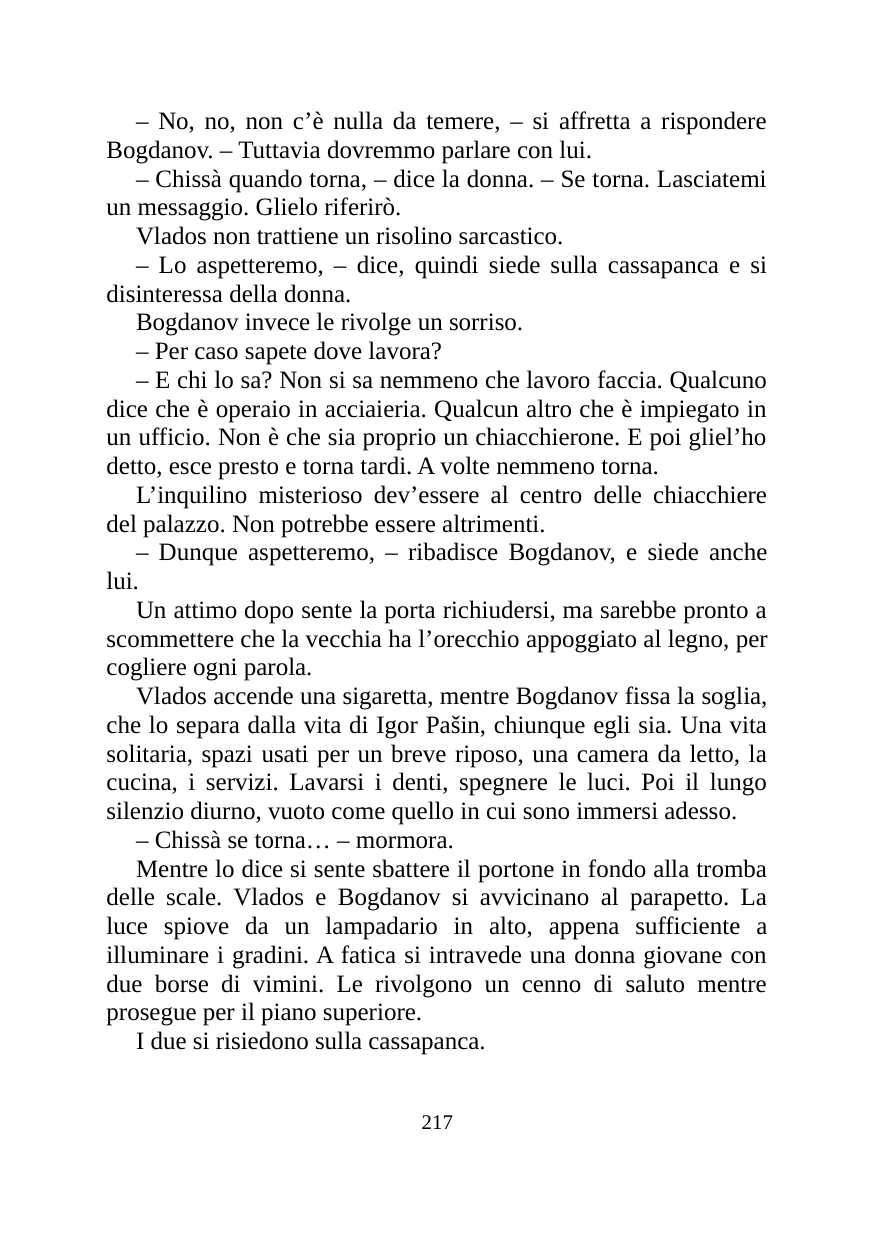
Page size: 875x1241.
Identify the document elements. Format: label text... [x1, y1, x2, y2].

text Bogdanov invece le rivolge un sorriso. [106, 307, 768, 336]
text – E chi lo sa? Non si sa nemmeno che lavoro faccia. Qualcuno dice che è operaio in acciaieria. Qualcun altro che è impiegato in un ufficio. Non è che sia proprio un chiacchierone. E poi gliel’ho detto, esce presto e torna tardi. A volte nemmeno torna. [106, 365, 768, 480]
text Vlados accende una sigaretta, mentre Bogdanov fissa la soglia, che lo separa dalla vita di Igor Pašin, chiunque egli sia. Una vita solitaria, spazi usati per un breve riposo, una camera da letto, la cucina, i servizi. Lavarsi i denti, spegnere le luci. Poi il lungo silenzio diurno, vuoto come quello in cui sono immersi adesso. [106, 681, 768, 825]
text – Chissà se torna… – mormora. [106, 825, 768, 854]
text – Dunque aspetteremo, – ribadisce Bogdanov, e siede anche lui. [106, 537, 768, 595]
text – Per caso sapete dove lavora? [106, 336, 768, 365]
text – No, no, non c’è nulla da temere, – si affretta a rispondere Bogdanov. – Tuttavia dovremmo parlare con lui. [106, 106, 768, 164]
text – Lo aspetteremo, – dice, quindi siede sulla cassapanca e si disinteressa della donna. [106, 250, 768, 307]
text Vlados non trattiene un risolino sarcastico. [106, 221, 768, 250]
text I due si risiedono sulla cassapanca. [106, 1026, 768, 1055]
text Mentre lo dice si sente sbattere il portone in fondo alla tromba delle scale. Vlados e Bogdanov si avvicinano al parapetto. La luce spiove da un lampadario in alto, appena sufficiente a illuminare i gradini. A fatica si intravede una donna giovane con due borse di vimini. Le rivolgono un cenno di saluto mentre prosegue per il piano superiore. [106, 854, 768, 1026]
text Un attimo dopo sente la porta richiudersi, ma sarebbe pronto a scommettere che la vecchia ha l’orecchio appoggiato al legno, per cogliere ogni parola. [106, 595, 768, 681]
text – Chissà quando torna, – dice la donna. – Se torna. Lasciatemi un messaggio. Glielo riferirò. [106, 164, 768, 221]
text L’inquilino misterioso dev’essere al centro delle chiacchiere del palazzo. Non potrebbe essere altrimenti. [106, 480, 768, 537]
